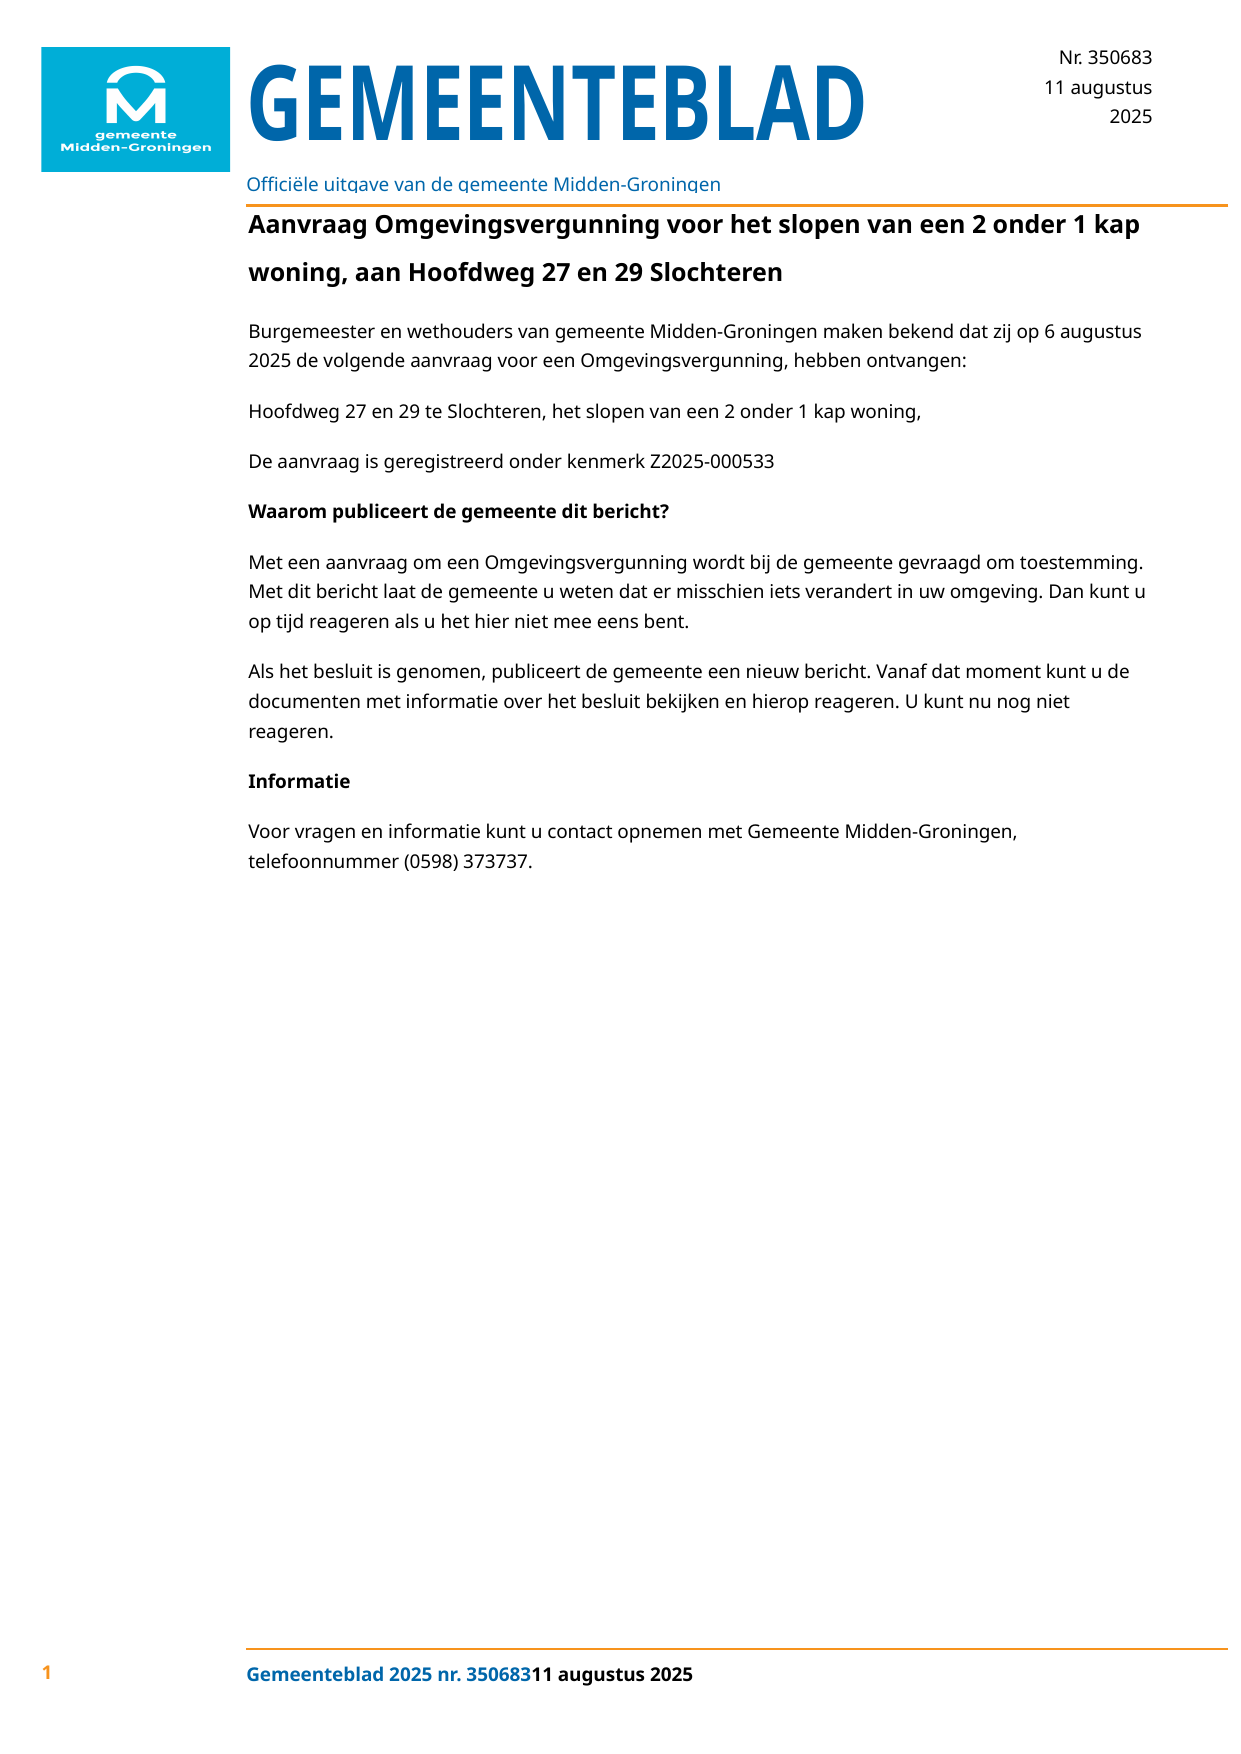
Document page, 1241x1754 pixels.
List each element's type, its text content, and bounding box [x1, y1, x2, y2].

picture [184, 146, 190, 153]
text De aanvraag is geregistreerd onder kenmerk Z2025-000533 [248, 448, 1152, 474]
text Waarom publiceert de gemeente dit bericht? [248, 499, 1152, 524]
picture [108, 66, 164, 82]
text Als het besluit is genomen, publiceert de gemeente een nieuw bericht. Vanaf dat moment kunt u de documenten met informatie over het besluit bekijken en hierop reageren. U kunt nu nog niet reageren. [248, 659, 1152, 744]
text Informatie [248, 768, 1152, 794]
text Met een aanvraag om een Omgevingsvergunning wordt bij de gemeente gevraagd om toestemming. Met dit bericht laat de gemeente u weten dat er misschien iets verandert in uw omgeving. Dan kunt u op tijd reageren als u het hier niet mee eens bent. [248, 549, 1152, 634]
text Voor vragen en informatie kunt u contact opnemen met Gemeente Midden-Groningen, telefoonnummer (0598) 373737. [248, 819, 1152, 874]
text Aanvraag Omgevingsvergunning voor het slopen van een 2 onder 1 kap woning, aan Hoofdweg 27 en 29 Slochteren [248, 207, 1152, 288]
text Burgemeester en wethouders van gemeente Midden-Groningen maken bekend dat zij op 6 augustus 2025 de volgende aanvraag voor een Omgevingsvergunning, hebben ontvangen: [248, 318, 1152, 373]
text Hoofdweg 27 en 29 te Slochteren, het slopen van een 2 onder 1 kap woning, [248, 398, 1152, 424]
picture [107, 89, 165, 122]
